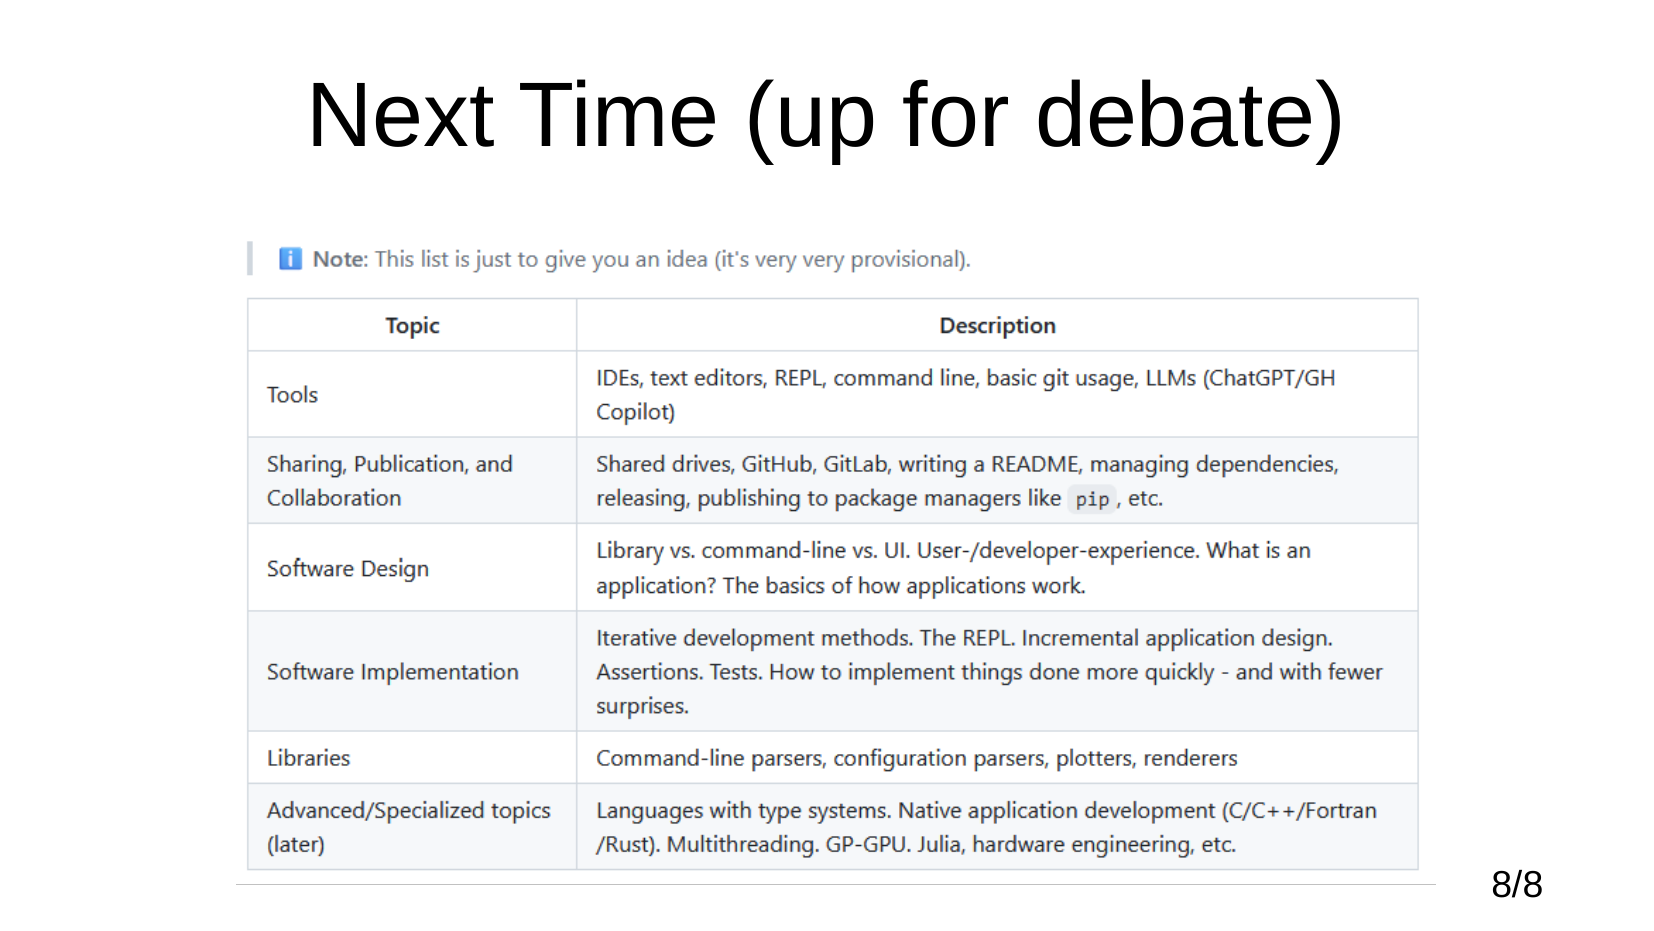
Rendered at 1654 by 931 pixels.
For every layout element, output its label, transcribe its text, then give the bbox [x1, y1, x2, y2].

text_box <number>/8 [1476, 856, 1625, 931]
picture [236, 233, 1436, 886]
title Next Time (up for debate) [82, 37, 1571, 193]
